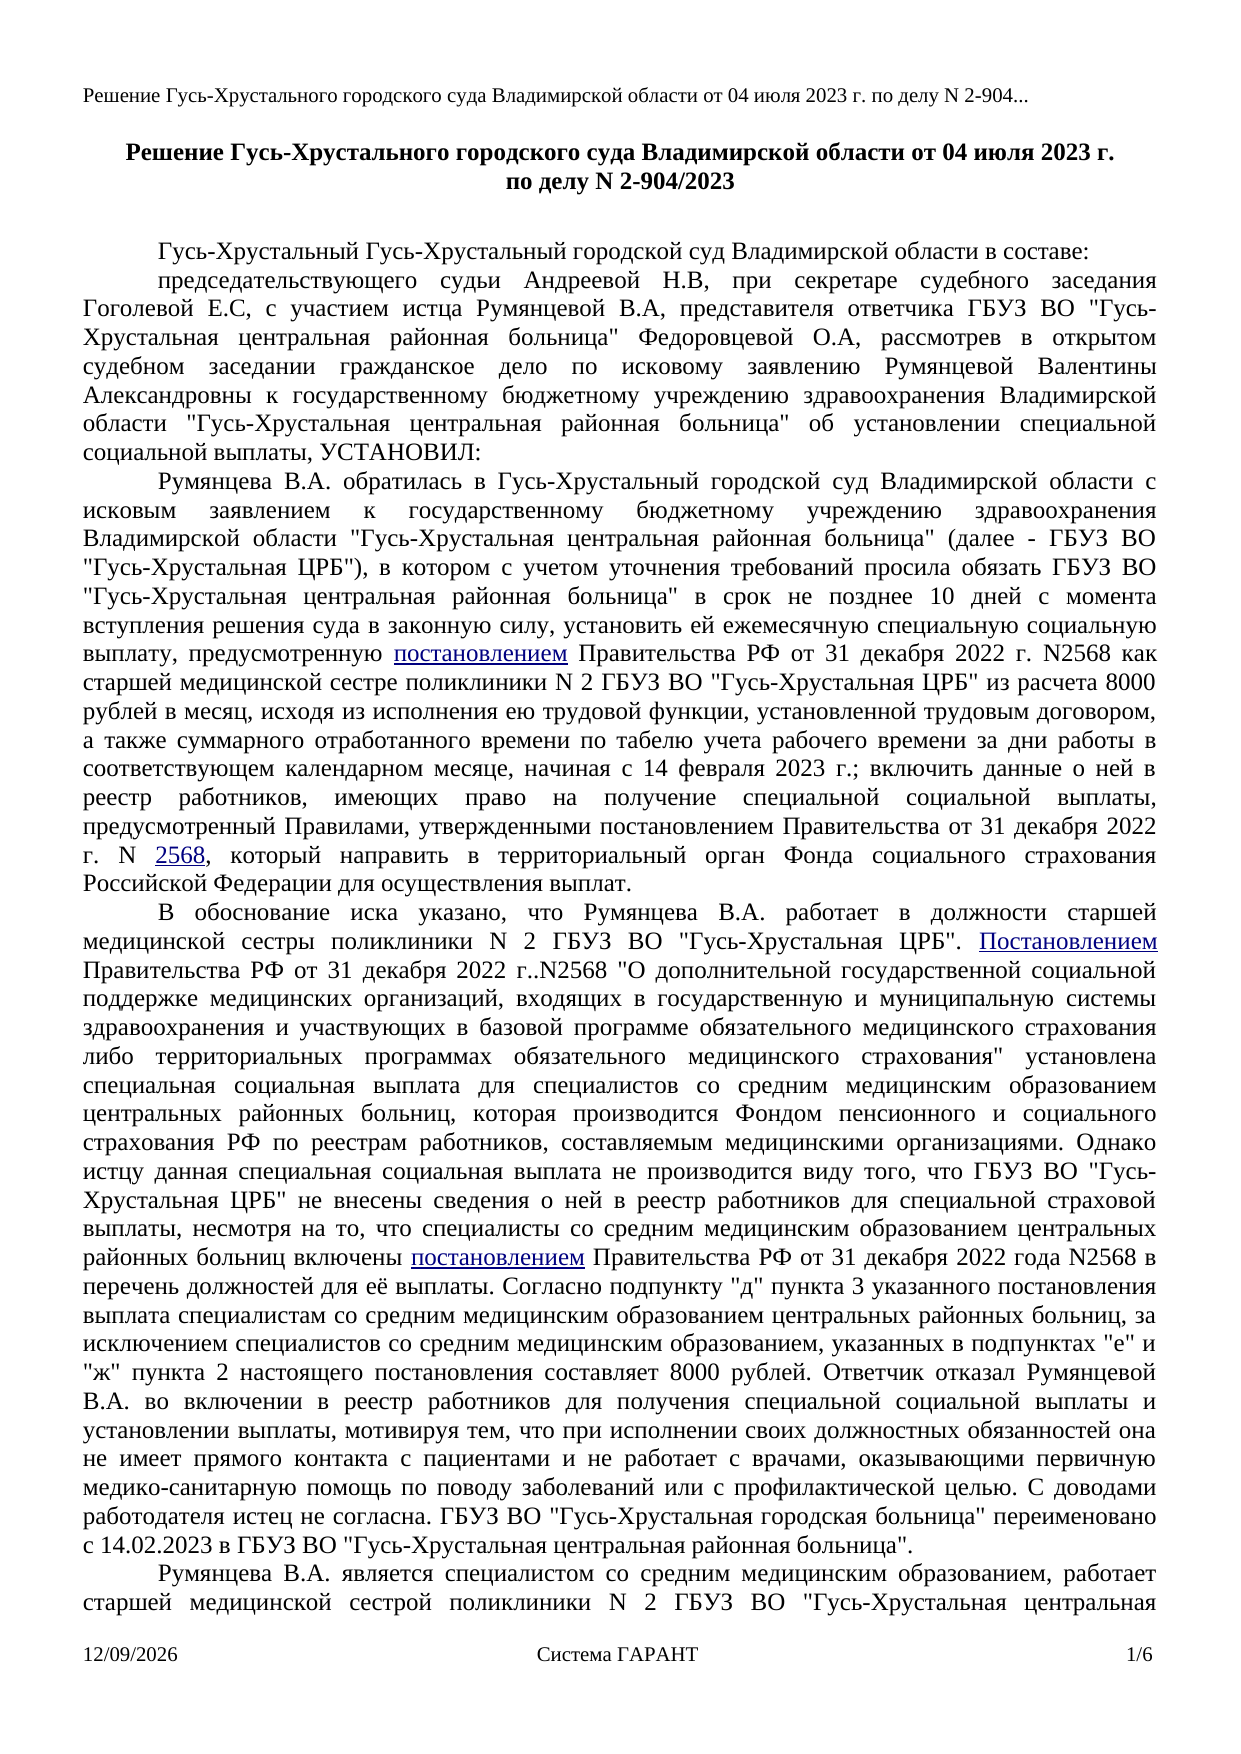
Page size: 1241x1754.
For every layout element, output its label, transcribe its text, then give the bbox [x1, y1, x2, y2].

text Гусь-Хрустальный Гусь-Хрустальный городской суд Владимирской области в составе: [83, 236, 1157, 265]
text председательствующего судьи Андреевой Н.В, при секретаре судебного заседания Гоголевой Е.С, с участием истца Румянцевой В.А, представителя ответчика ГБУЗ ВО "Гусь-Хрустальная центральная районная больница" Федоровцевой О.А, рассмотрев в открытом судебном заседании гражданское дело по исковому заявлению Румянцевой Валентины Александровны к государственному бюджетному учреждению здравоохранения Владимирской области "Гусь-Хрустальная центральная районная больница" об установлении специальной социальной выплаты, УСТАНОВИЛ: [83, 265, 1157, 466]
text Румянцева В.А. является специалистом со средним медицинским образованием, работает старшей медицинской сестрой поликлиники N 2 ГБУЗ ВО "Гусь-Хрустальная центральная [83, 1558, 1157, 1616]
text Румянцева В.А. обратилась в Гусь-Хрустальный городской суд Владимирской области с исковым заявлением к государственному бюджетному учреждению здравоохранения Владимирской области "Гусь-Хрустальная центральная районная больница" (далее - ГБУЗ ВО "Гусь-Хрустальная ЦРБ"), в котором с учетом уточнения требований просила обязать ГБУЗ ВО "Гусь-Хрустальная центральная районная больница" в срок не позднее 10 дней с момента вступления решения суда в законную силу, установить ей ежемесячную специальную социальную выплату, предусмотренную постановлением Правительства РФ от 31 декабря 2022 г. N2568 как старшей медицинской сестре поликлиники N 2 ГБУЗ ВО "Гусь-Хрустальная ЦРБ" из расчета 8000 рублей в месяц, исходя из исполнения ею трудовой функции, установленной трудовым договором, а также суммарного отработанного времени по табелю учета рабочего времени за дни работы в соответствующем календарном месяце, начиная с 14 февраля 2023 г.; включить данные о ней в реестр работников, имеющих право на получение специальной социальной выплаты, предусмотренный Правилами, утвержденными постановлением Правительства от 31 декабря 2022 г. N 2568, который направить в территориальный орган Фонда социального страхования Российской Федерации для осуществления выплат. [83, 466, 1157, 897]
text В обоснование иска указано, что Румянцева В.А. работает в должности старшей медицинской сестры поликлиники N 2 ГБУЗ ВО "Гусь-Хрустальная ЦРБ". Постановлением Правительства РФ от 31 декабря 2022 г..N2568 "О дополнительной государственной социальной поддержке медицинских организаций, входящих в государственную и муниципальную системы здравоохранения и участвующих в базовой программе обязательного медицинского страхования либо территориальных программах обязательного медицинского страхования" установлена специальная социальная выплата для специалистов со средним медицинским образованием центральных районных больниц, которая производится Фондом пенсионного и социального страхования РФ по реестрам работников, составляемым медицинскими организациями. Однако истцу данная специальная социальная выплата не производится виду того, что ГБУЗ ВО "Гусь-Хрустальная ЦРБ" не внесены сведения о ней в реестр работников для специальной страховой выплаты, несмотря на то, что специалисты со средним медицинским образованием центральных районных больниц включены постановлением Правительства РФ от 31 декабря 2022 года N2568 в перечень должностей для её выплаты. Согласно подпункту "д" пункта 3 указанного постановления выплата специалистам со средним медицинским образованием центральных районных больниц, за исключением специалистов со средним медицинским образованием, указанных в подпунктах "е" и "ж" пункта 2 настоящего постановления составляет 8000 рублей. Ответчик отказал Румянцевой В.А. во включении в реестр работников для получения специальной социальной выплаты и установлении выплаты, мотивируя тем, что при исполнении своих должностных обязанностей она не имеет прямого контакта с пациентами и не работает с врачами, оказывающими первичную медико-санитарную помощь по поводу заболеваний или с профилактической целью. С доводами работодателя истец не согласна. ГБУЗ ВО "Гусь-Хрустальная городская больница" переименовано с 14.02.2023 в ГБУЗ ВО "Гусь-Хрустальная центральная районная больница". [83, 897, 1157, 1558]
subtitle Решение Гусь-Хрустального городского суда Владимирской области от 04 июля 2023 г. по делу N 2-904/2023 [83, 137, 1157, 195]
